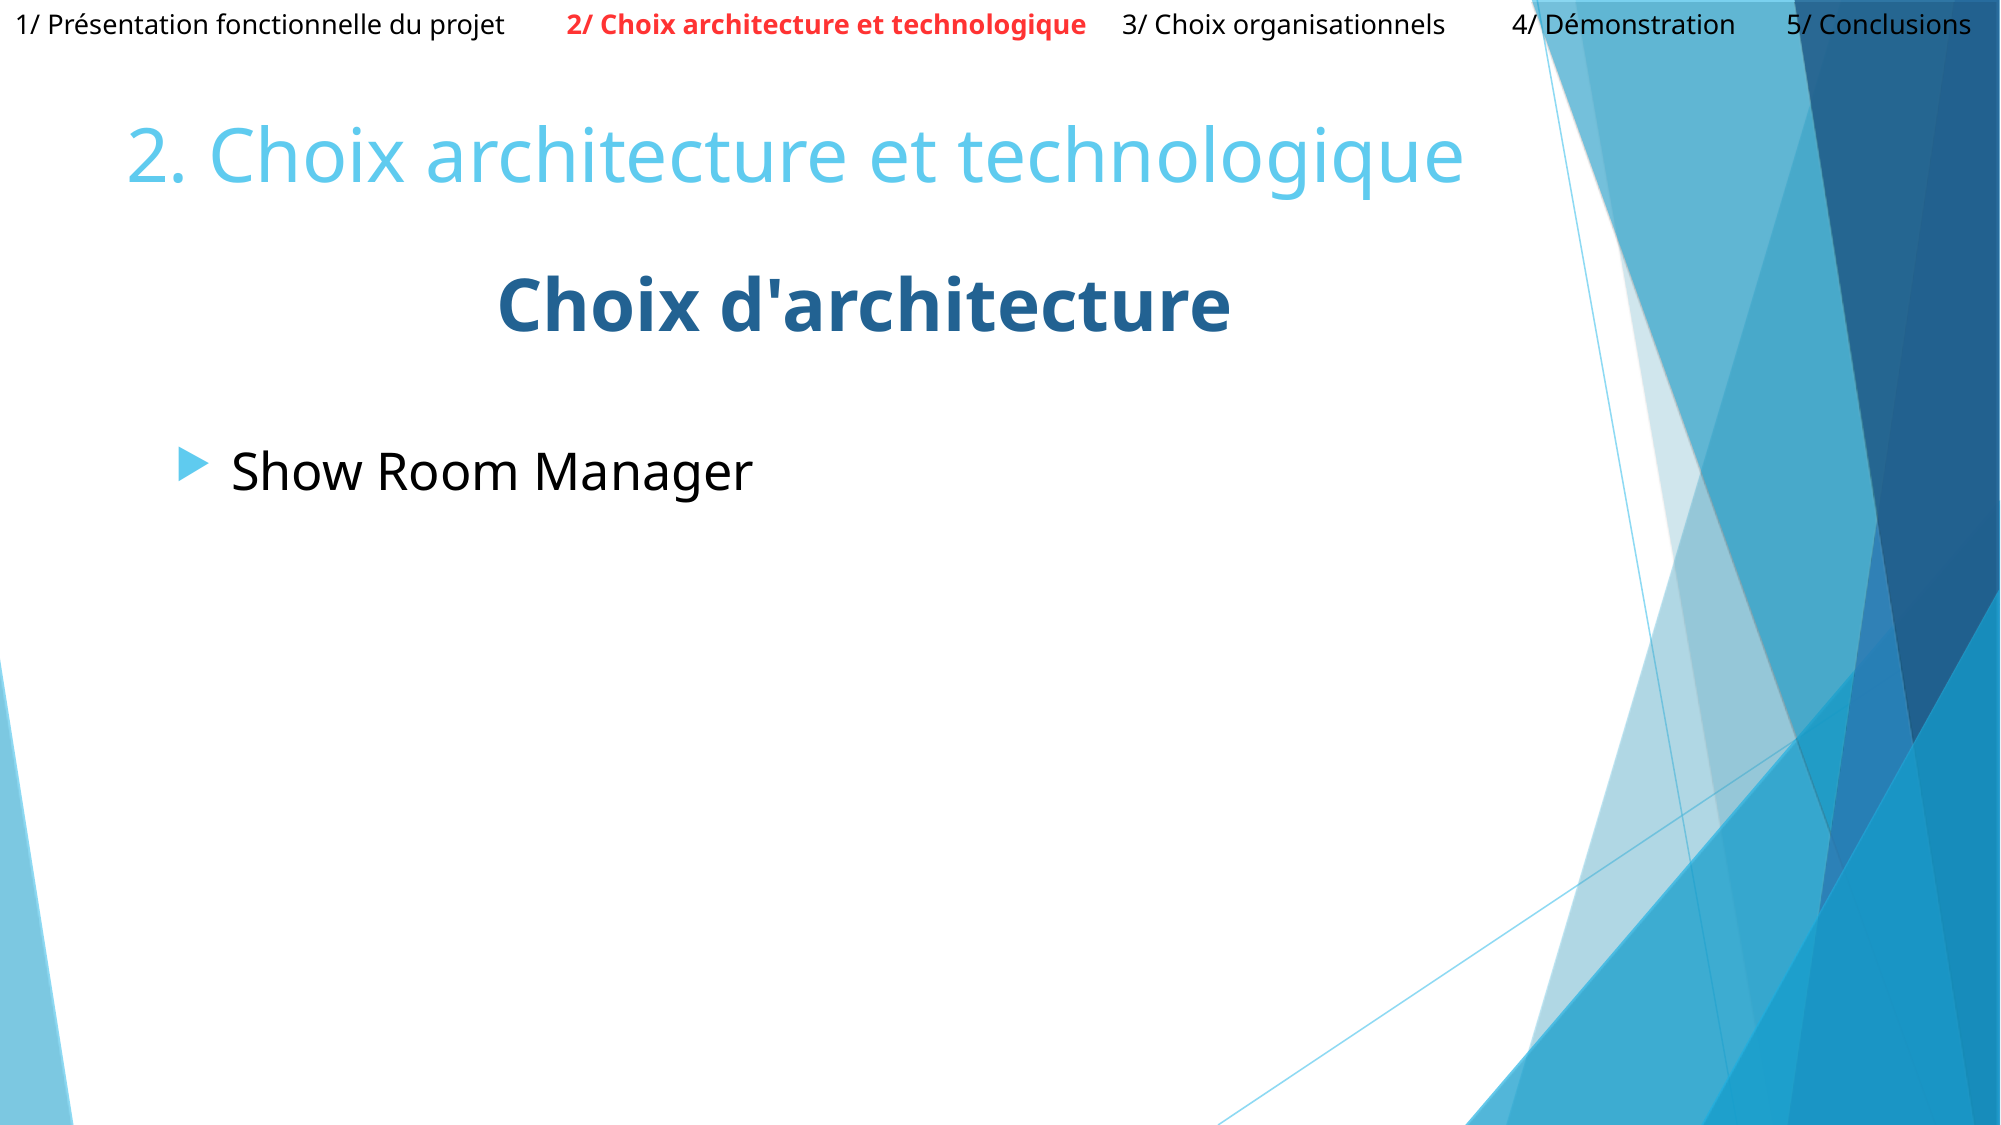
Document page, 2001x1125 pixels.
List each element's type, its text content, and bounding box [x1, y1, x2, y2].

title 2. Choix architecture et technologique [111, 99, 1522, 210]
text_box 1/ Présentation fonctionnelle du projet 2/ Choix architecture et technologique 3/ Choix organisationnels 4/ Démonstration 5/ Conclusions [0, 0, 2000, 48]
list Choix d'architecture Show Room Manager [159, 250, 1570, 1125]
